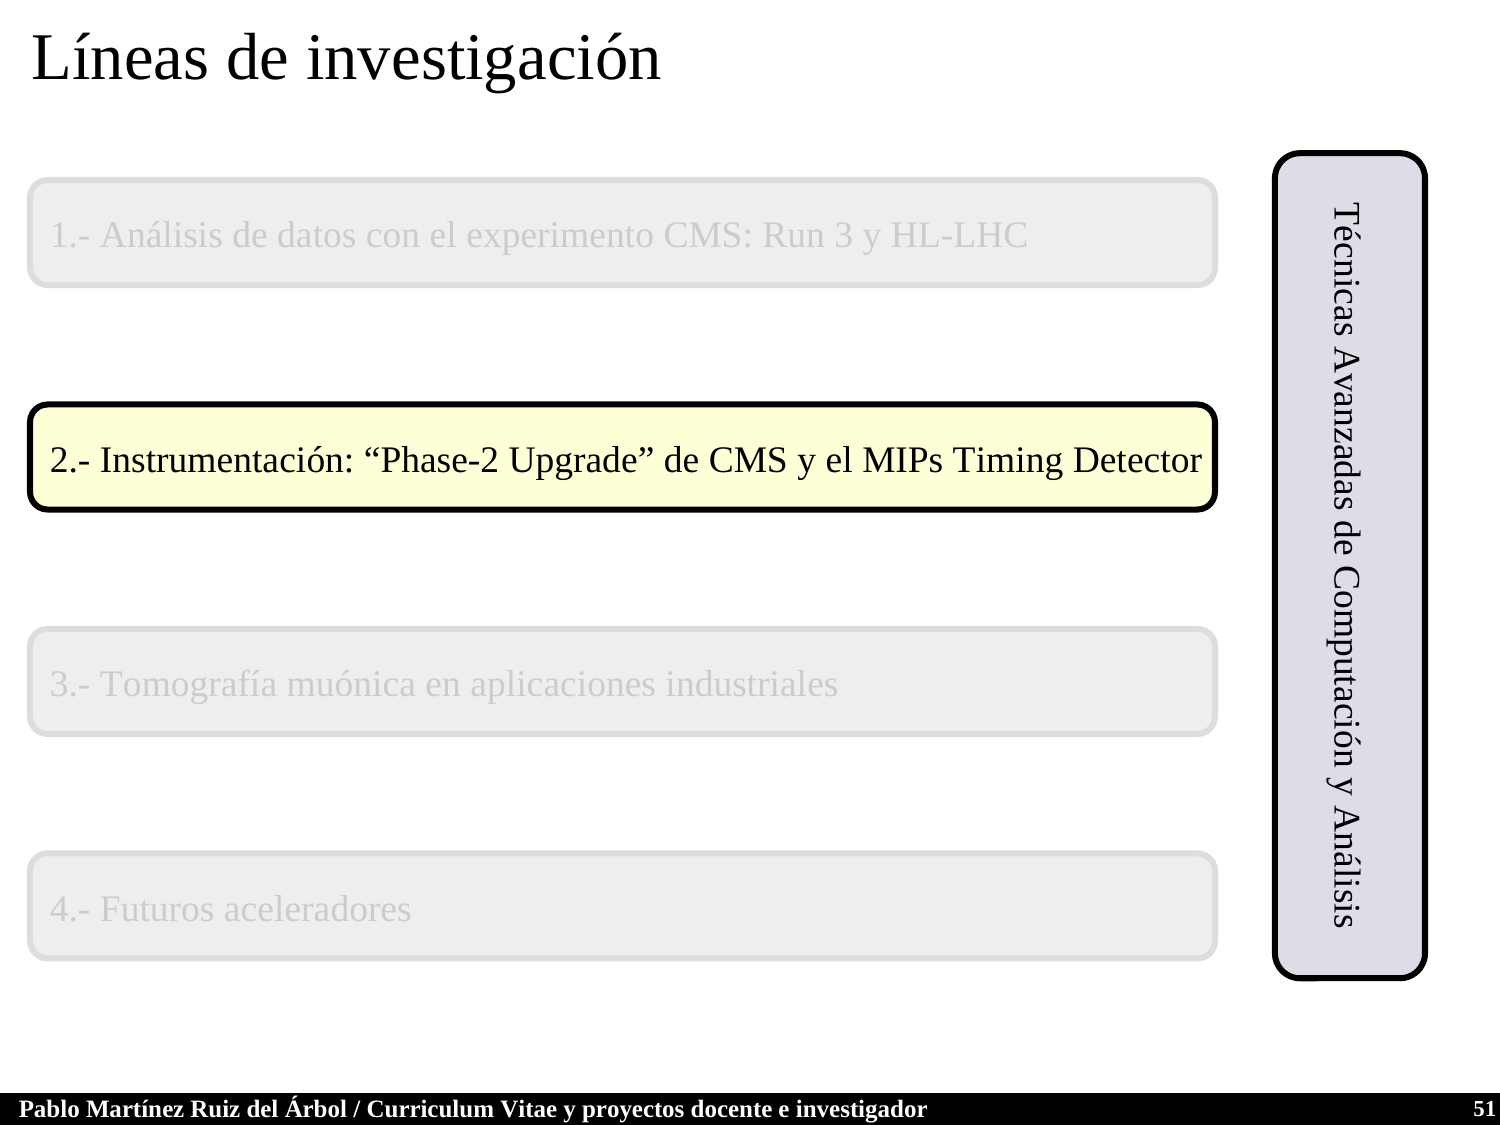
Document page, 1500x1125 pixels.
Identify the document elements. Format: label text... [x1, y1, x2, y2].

text_box 2.- Instrumentación: “Phase-2 Upgrade” de CMS y el MIPs Timing Detector [30, 404, 1216, 510]
text_box 1.- Análisis de datos con el experimento CMS: Run 3 y HL-LHC [30, 179, 1216, 286]
text_box Técnicas Avanzadas de Computación y Análisis [1274, 153, 1426, 979]
text_box 4.- Futuros aceleradores [30, 853, 1216, 959]
text_box 3.- Tomografía muónica en aplicaciones industriales [30, 628, 1216, 734]
text_box Líneas de investigación [0, 3, 721, 111]
